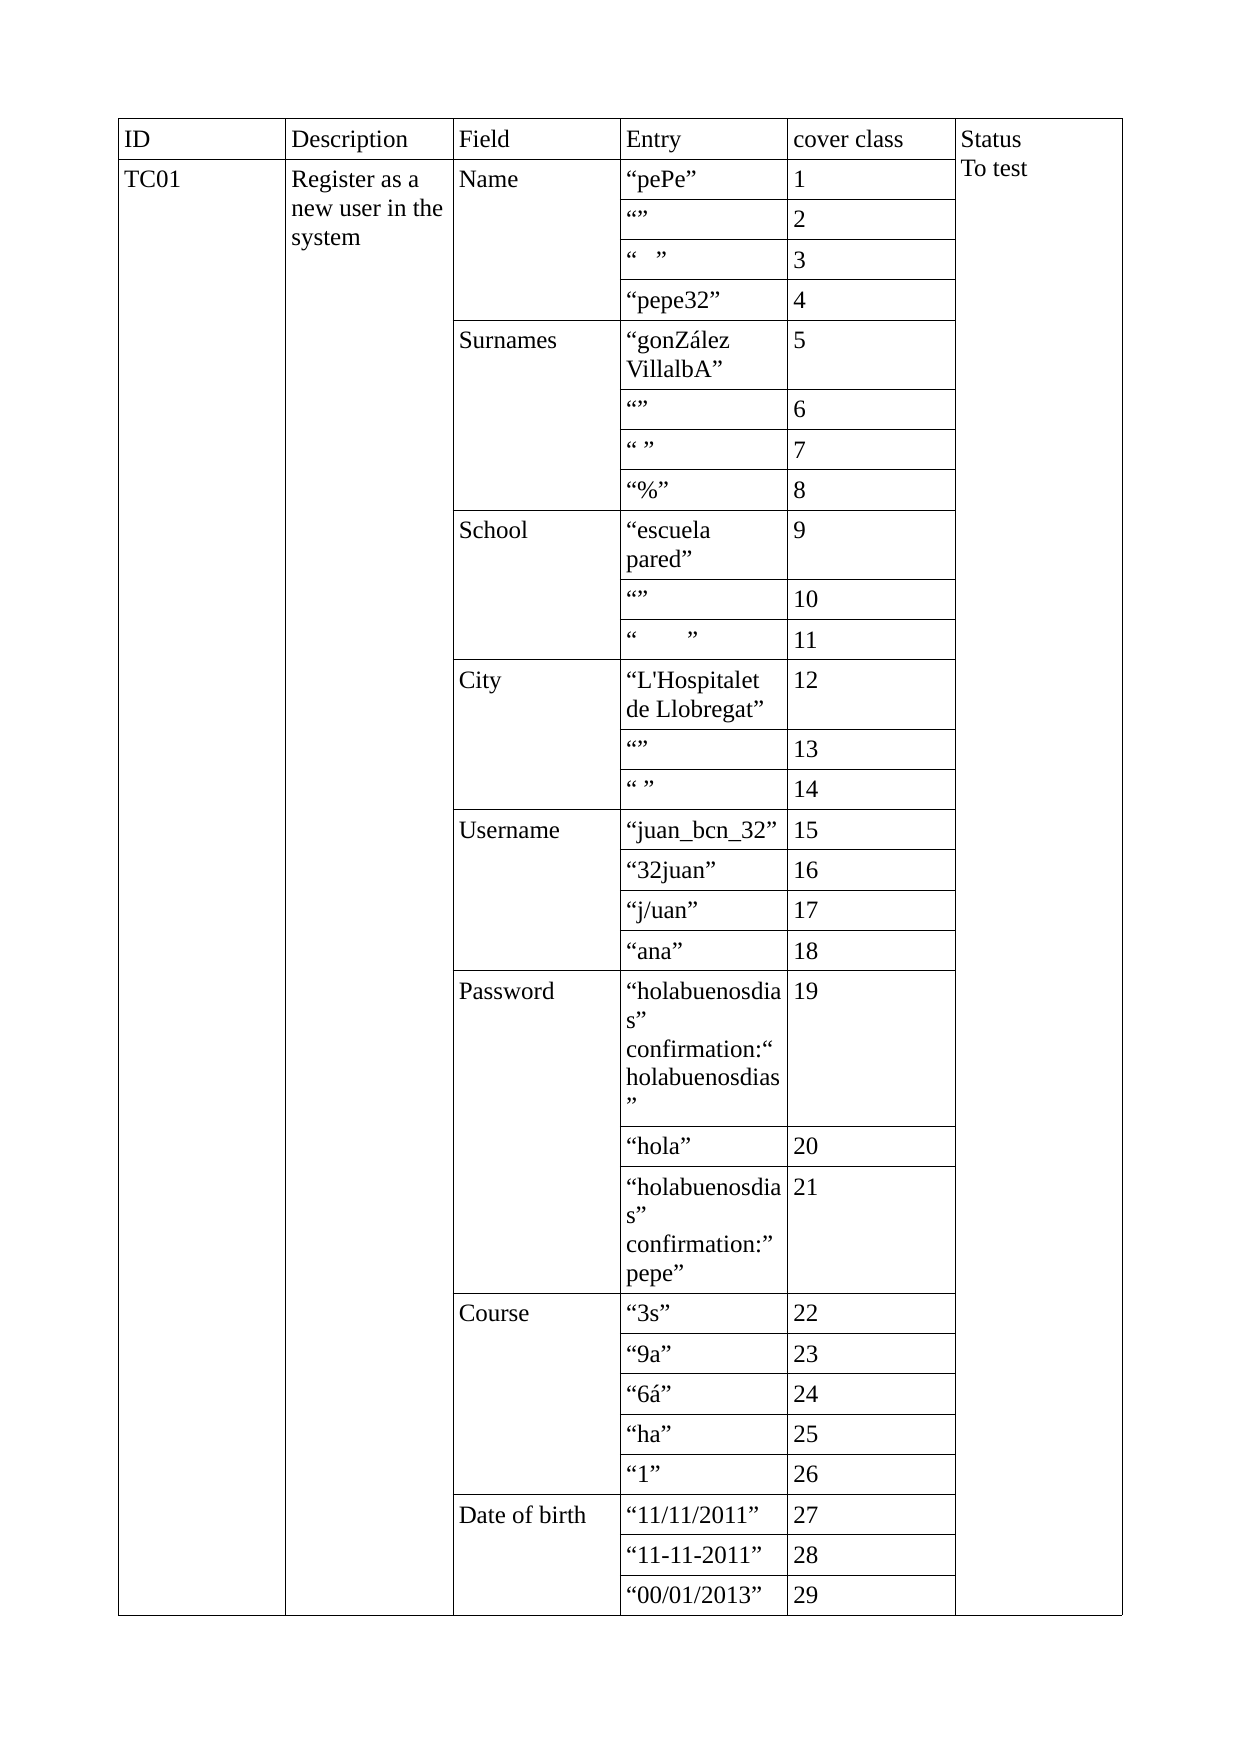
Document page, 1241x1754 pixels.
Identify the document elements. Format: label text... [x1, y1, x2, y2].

table_header ID [119, 119, 285, 158]
table_cell “ana” [621, 931, 787, 970]
table_header Entry [621, 119, 787, 158]
table_cell “” [621, 730, 787, 769]
table_header Status To test [956, 119, 1122, 1615]
table_cell 18 [788, 931, 955, 970]
table_cell Username [454, 810, 620, 970]
table_cell 23 [788, 1334, 955, 1373]
table_cell Surnames [454, 321, 620, 510]
table_cell 20 [788, 1127, 955, 1166]
table_cell 2 [788, 200, 955, 239]
table_cell “ ” [621, 240, 787, 279]
table_cell “” [621, 580, 787, 619]
table_cell 11 [788, 620, 955, 659]
table_header Description [286, 119, 453, 158]
table_cell “32juan” [621, 850, 787, 890]
table_cell 14 [788, 770, 955, 809]
table_cell Password [454, 971, 620, 1292]
table_cell 3 [788, 240, 955, 279]
table_cell 7 [788, 430, 955, 469]
table_cell “hola” [621, 1127, 787, 1166]
table_cell “6á” [621, 1374, 787, 1413]
table_cell “” [621, 200, 787, 239]
table_cell 8 [788, 470, 955, 510]
table_cell “holabuenosdias” confirmation:“holabuenosdias” [621, 971, 787, 1126]
table_cell 27 [788, 1495, 955, 1534]
table_cell “9a” [621, 1334, 787, 1373]
table_cell “ ” [621, 430, 787, 469]
table_cell Course [454, 1294, 620, 1494]
table_cell 1 [788, 160, 955, 199]
table_cell “3s” [621, 1294, 787, 1333]
table_cell TC01 [119, 160, 285, 1615]
table_cell 22 [788, 1294, 955, 1333]
table_cell “ha” [621, 1415, 787, 1454]
table_header cover class [788, 119, 955, 158]
table_cell School [454, 511, 620, 659]
table_cell “ ” [621, 770, 787, 809]
table_cell “j/uan” [621, 891, 787, 930]
table_cell 4 [788, 280, 955, 320]
table_cell “pePe” [621, 160, 787, 199]
table_cell “holabuenosdias” confirmation:”pepe” [621, 1167, 787, 1292]
table_cell City [454, 660, 620, 809]
table_cell 17 [788, 891, 955, 930]
table_cell “” [621, 390, 787, 429]
table_cell “gonZález VillalbA” [621, 321, 787, 389]
table_cell 13 [788, 730, 955, 769]
table_header Field [454, 119, 620, 158]
table_cell “1” [621, 1455, 787, 1494]
table_cell 15 [788, 810, 955, 849]
table_cell 5 [788, 321, 955, 389]
table_cell 28 [788, 1535, 955, 1575]
table_cell “escuela pared” [621, 511, 787, 579]
table_cell 19 [788, 971, 955, 1126]
table_cell 29 [788, 1576, 955, 1615]
table_cell “%” [621, 470, 787, 510]
table_cell “11-11-2011” [621, 1535, 787, 1575]
table_cell 21 [788, 1167, 955, 1292]
table_cell 24 [788, 1374, 955, 1413]
table_cell “ ” [621, 620, 787, 659]
table_cell 16 [788, 850, 955, 890]
table_cell “00/01/2013” [621, 1576, 787, 1615]
table_cell 10 [788, 580, 955, 619]
table_cell 26 [788, 1455, 955, 1494]
table_cell 6 [788, 390, 955, 429]
table_cell Date of birth [454, 1495, 620, 1615]
table_cell “11/11/2011” [621, 1495, 787, 1534]
table_cell Name [454, 160, 620, 320]
table_cell “juan_bcn_32” [621, 810, 787, 849]
table_cell Register as a new user in the system [286, 160, 453, 1615]
table_cell 25 [788, 1415, 955, 1454]
table_cell 9 [788, 511, 955, 579]
table_cell 12 [788, 660, 955, 728]
table_cell “L'Hospitalet de Llobregat” [621, 660, 787, 728]
table_cell “pepe32” [621, 280, 787, 320]
